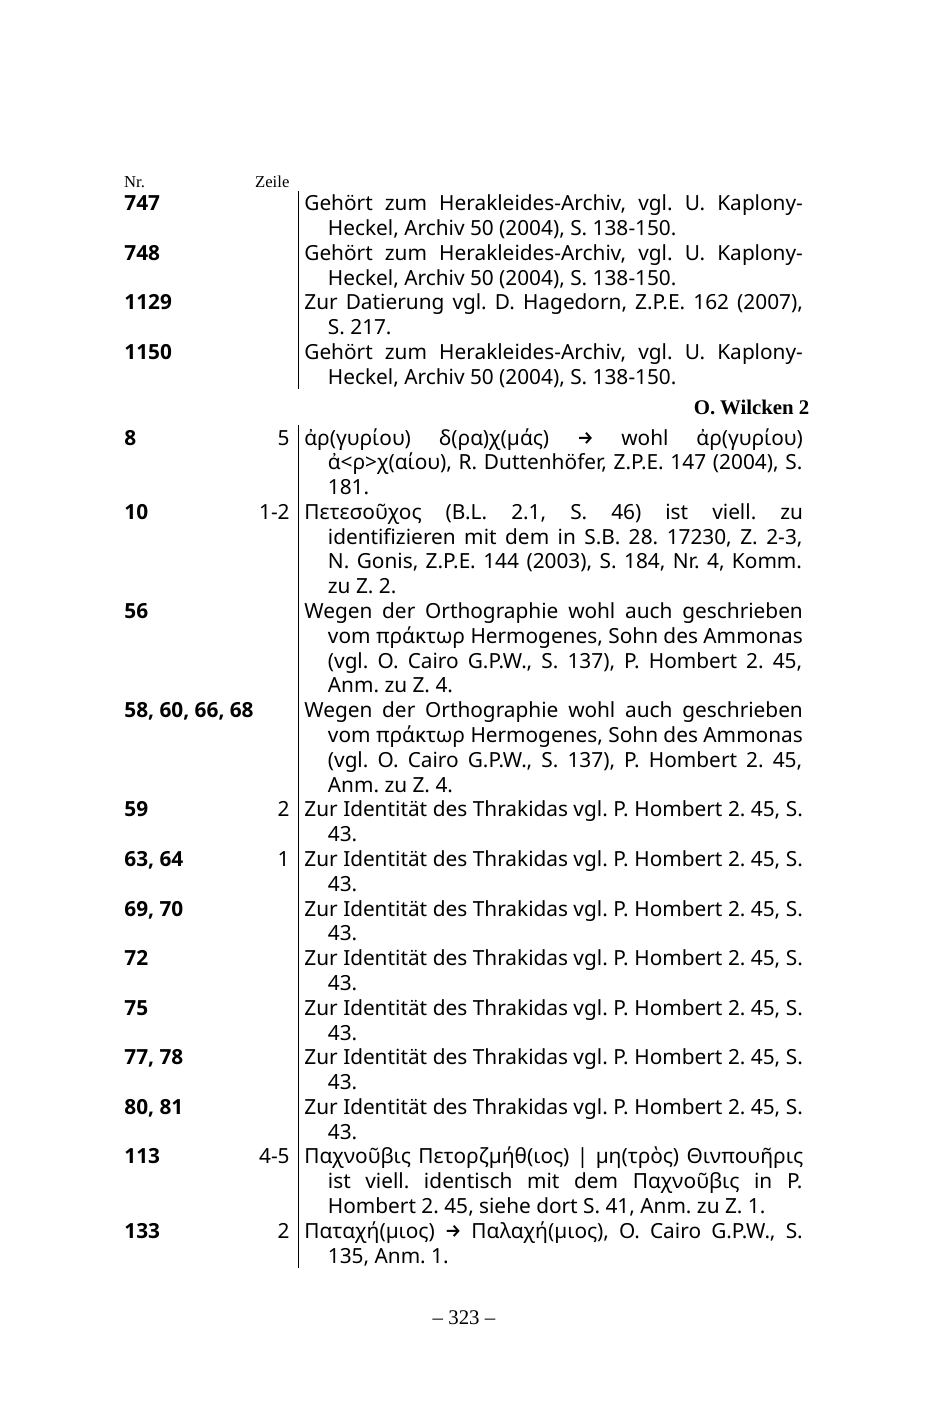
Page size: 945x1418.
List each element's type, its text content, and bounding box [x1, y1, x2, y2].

table_cell 80, 81 [118, 1095, 207, 1144]
table_cell 69, 70 [118, 896, 207, 946]
table_cell Zur Identität des Thrakidas vgl. P. Hombert 2. 45, S. 43. [299, 946, 809, 995]
table_cell Πετεσοῦχος (B.L. 2.1, S. 46) ist viell. zu identifizieren mit dem in S.B. 28. 17230, Z. 2-3, N. Gonis, Z.P.E. 144 (2003), S. 184, Nr. 4, Komm. zu Z. 2. [299, 500, 809, 599]
table_cell 2 [207, 797, 298, 847]
table_header 8 [118, 425, 207, 499]
table_header ἀρ(γυρίου) δ(ρα)χ(μάς) → wohl ἀρ(γυρίου) ἀ<ρ>χ(αίου), R. Duttenhöfer, Z.P.E. 147 (2004), S. 181. [299, 425, 809, 499]
table_cell Zur Identität des Thrakidas vgl. P. Hombert 2. 45, S. 43. [299, 1045, 809, 1094]
table_cell Zur Identität des Thrakidas vgl. P. Hombert 2. 45, S. 43. [299, 995, 809, 1045]
table_cell 4-5 [207, 1144, 298, 1218]
table_cell 133 [118, 1219, 207, 1268]
table_cell 1150 [118, 340, 298, 389]
table_cell 56 [118, 599, 298, 698]
table_cell Gehört zum Herakleides-Archiv, vgl. U. Kaplony-Heckel, Archiv 50 (2004), S. 138-150. [299, 340, 809, 389]
table_cell [207, 896, 298, 946]
table_cell 75 [118, 995, 207, 1045]
table_cell 747 [118, 191, 298, 240]
table_cell 748 [118, 240, 298, 290]
table_cell Zur Identität des Thrakidas vgl. P. Hombert 2. 45, S. 43. [299, 896, 809, 946]
table_cell [207, 1045, 298, 1094]
table_cell Παχνοῦβις Πετορζμήθ(ιος) | μη(τρὸς) Θινπουῆρις ist viell. identisch mit dem Παχνοῦβις in P. Hombert 2. 45, siehe dort S. 41, Anm. zu Z. 1. [299, 1144, 809, 1218]
table_cell Wegen der Orthographie wohl auch geschrieben vom πράκτωρ Hermogenes, Sohn des Ammonas (vgl. O. Cairo G.P.W., S. 137), P. Hombert 2. 45, Anm. zu Z. 4. [299, 599, 809, 698]
table_cell 58, 60, 66, 68 [118, 698, 298, 797]
table_cell [207, 1095, 298, 1144]
table_cell 2 [207, 1219, 298, 1268]
table_cell 10 [118, 500, 207, 599]
table_cell Gehört zum Herakleides-Archiv, vgl. U. Kaplony-Heckel, Archiv 50 (2004), S. 138-150. [299, 240, 809, 290]
table_cell 77, 78 [118, 1045, 207, 1094]
table_cell Gehört zum Herakleides-Archiv, vgl. U. Kaplony-Heckel, Archiv 50 (2004), S. 138-150. [299, 191, 809, 240]
table_cell Zur Identität des Thrakidas vgl. P. Hombert 2. 45, S. 43. [299, 847, 809, 896]
table_cell [207, 995, 298, 1045]
table_cell Παταχή(μιος) → Παλαχή(μιος), O. Cairo G.P.W., S. 135, Anm. 1. [299, 1219, 809, 1268]
table_cell Zur Datierung vgl. D. Hagedorn, Z.P.E. 162 (2007), S. 217. [299, 290, 809, 339]
table_cell 1129 [118, 290, 298, 339]
table_header 5 [207, 425, 298, 499]
table_cell 113 [118, 1144, 207, 1218]
table_cell [207, 946, 298, 995]
table_cell 1-2 [207, 500, 298, 599]
table_cell 1 [207, 847, 298, 896]
table_cell Zur Identität des Thrakidas vgl. P. Hombert 2. 45, S. 43. [299, 797, 809, 847]
table_cell Zur Identität des Thrakidas vgl. P. Hombert 2. 45, S. 43. [299, 1095, 809, 1144]
table_cell 63, 64 [118, 847, 207, 896]
table_cell Wegen der Orthographie wohl auch geschrieben vom πράκτωρ Hermogenes, Sohn des Ammonas (vgl. O. Cairo G.P.W., S. 137), P. Hombert 2. 45, Anm. zu Z. 4. [299, 698, 809, 797]
subtitle O. Wilcken 2 [118, 395, 809, 419]
table_cell 59 [118, 797, 207, 847]
table_cell 72 [118, 946, 207, 995]
